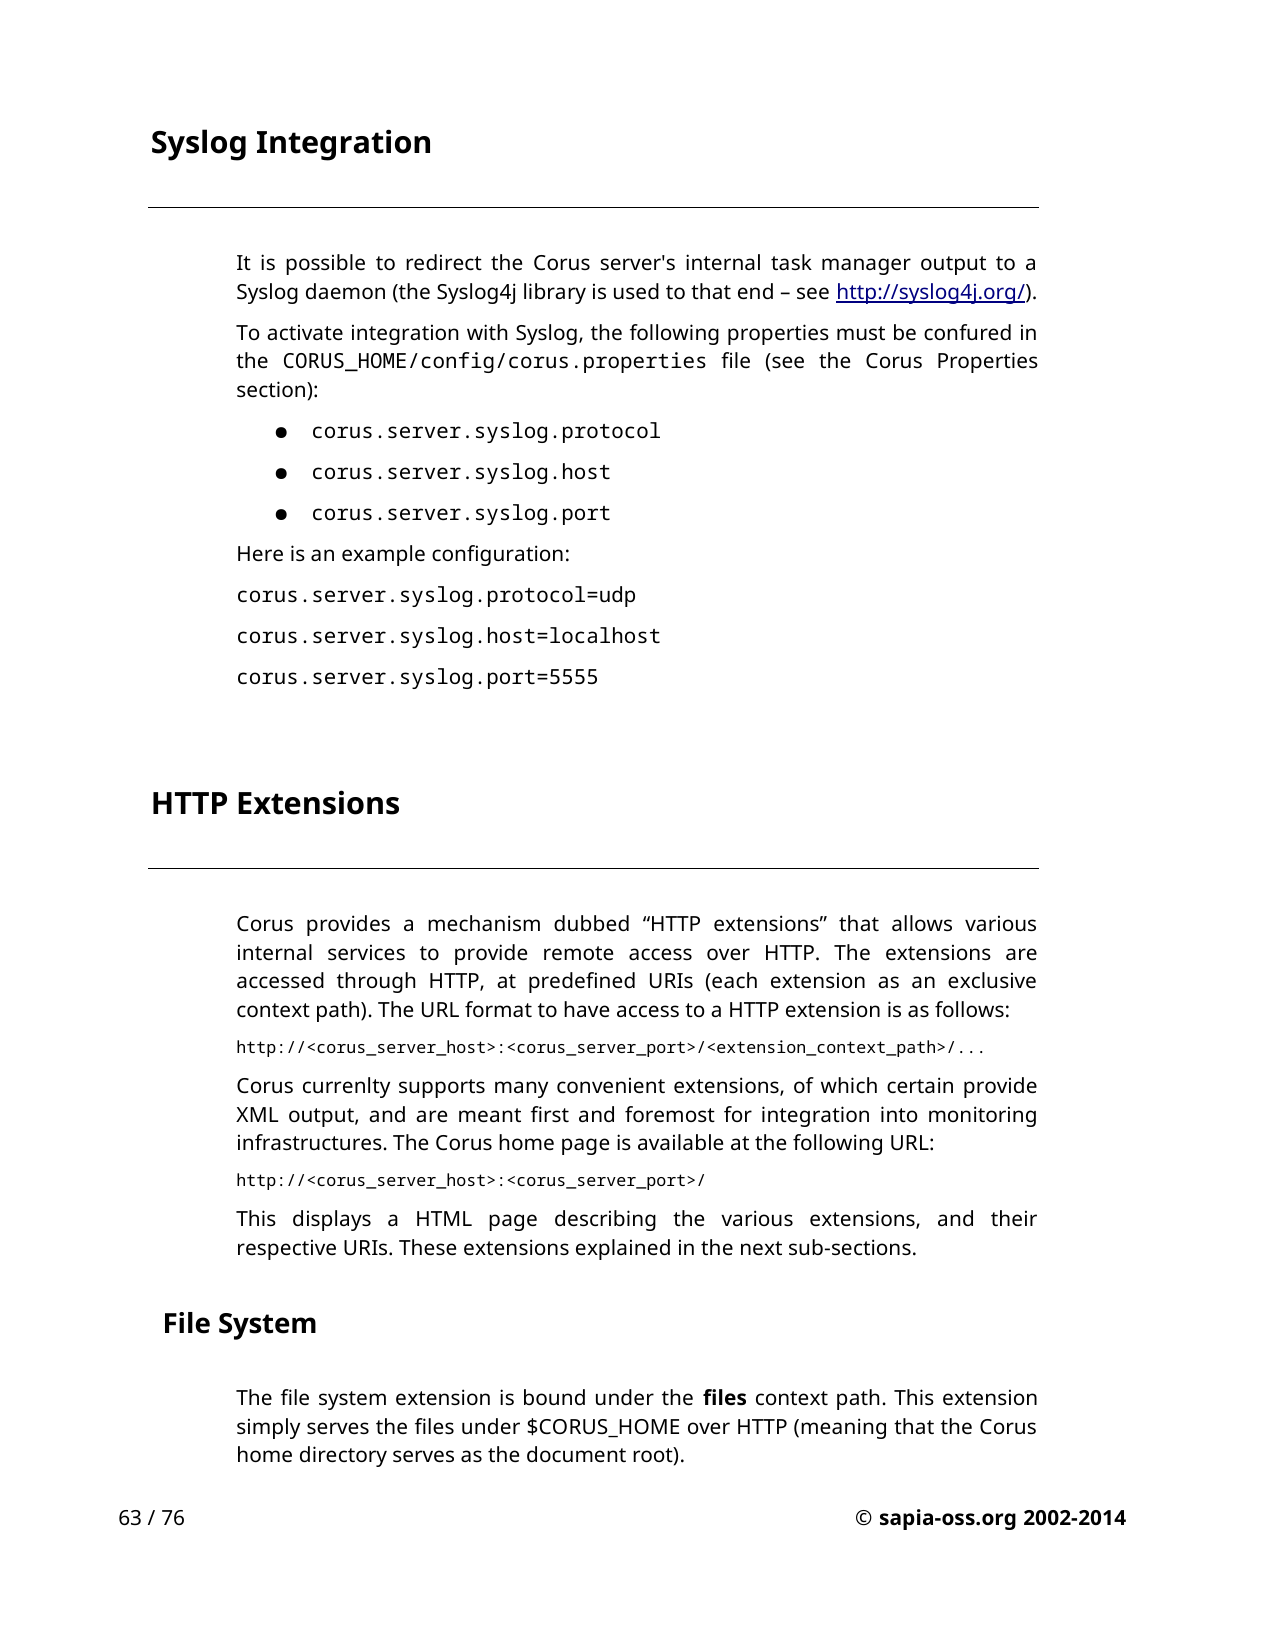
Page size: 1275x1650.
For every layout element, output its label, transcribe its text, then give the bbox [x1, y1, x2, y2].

text Corus currenlty supports many convenient extensions, of which certain provide XML output, and are meant first and foremost for integration into monitoring infrastructures. The Corus home page is available at the following URL: [236, 1071, 1039, 1157]
text Here is an example configuration: [236, 539, 1039, 568]
text corus.server.syslog.protocol=udp [236, 580, 1039, 609]
list corus.server.syslog.port [274, 498, 1039, 527]
text This displays a HTML page describing the various extensions, and their respective URIs. These extensions explained in the next sub-sections. [236, 1204, 1039, 1261]
subtitle HTTP Extensions [148, 779, 1039, 868]
list corus.server.syslog.protocol [274, 416, 1039, 444]
text The file system extension is bound under the files context path. This extension simply serves the files under $CORUS_HOME over HTTP (meaning that the Corus home directory serves as the document root). [236, 1383, 1039, 1469]
subtitle Syslog Integration [148, 118, 1039, 207]
text To activate integration with Syslog, the following properties must be confured in the CORUS_HOME/config/corus.properties file (see the Corus Properties section): [236, 318, 1039, 403]
text http://<corus_server_host>:<corus_server_port>/<extension_context_path>/... [236, 1036, 1039, 1058]
subtitle File System [162, 1304, 1039, 1341]
text corus.server.syslog.port=5555 [236, 662, 1039, 691]
text It is possible to redirect the Corus server's internal task manager output to a Syslog daemon (the Syslog4j library is used to that end – see http://syslog4j.org/). [236, 248, 1039, 305]
text corus.server.syslog.host=localhost [236, 621, 1039, 650]
list corus.server.syslog.host [274, 457, 1039, 486]
text Corus provides a mechanism dubbed “HTTP extensions” that allows various internal services to provide remote access over HTTP. The extensions are accessed through HTTP, at predefined URIs (each extension as an exclusive context path). The URL format to have access to a HTTP extension is as follows: [236, 909, 1039, 1023]
text http://<corus_server_host>:<corus_server_port>/ [236, 1169, 1039, 1192]
